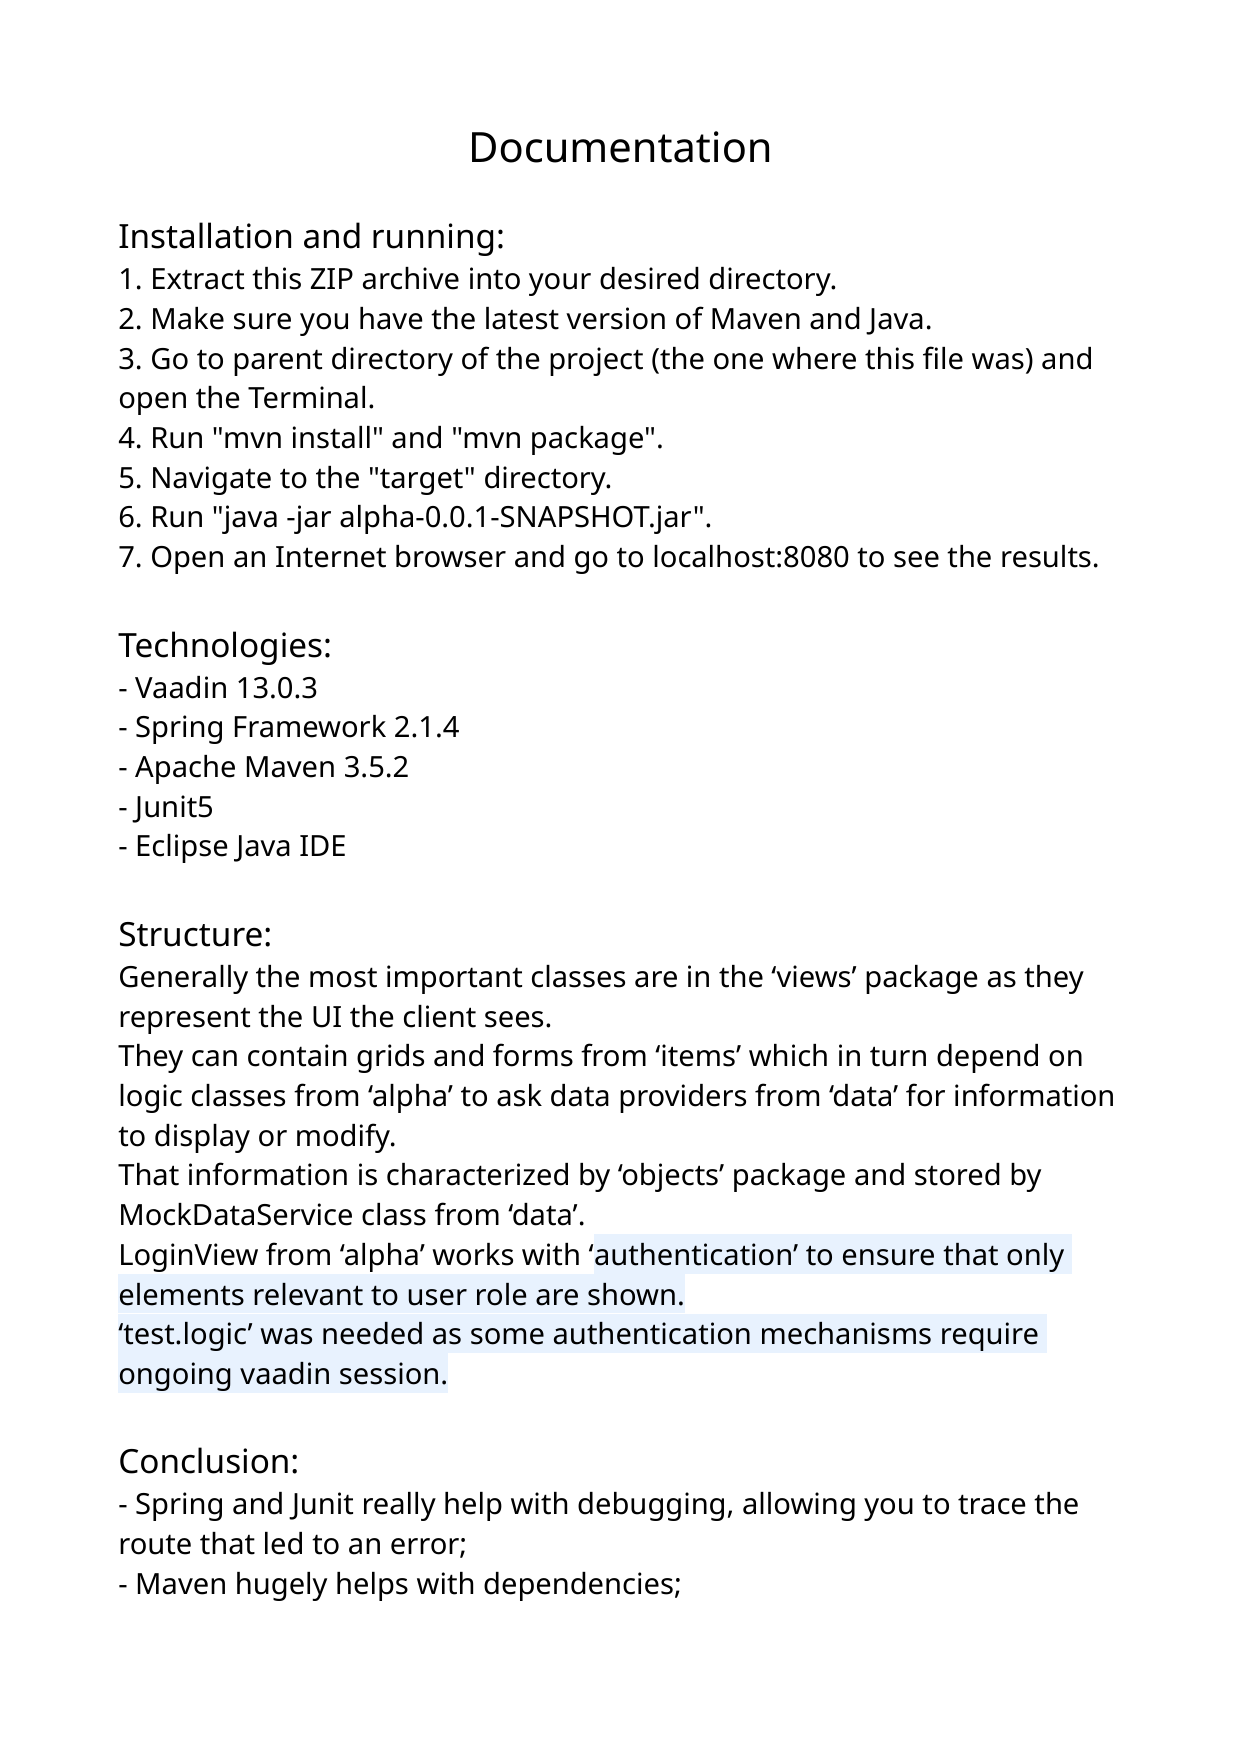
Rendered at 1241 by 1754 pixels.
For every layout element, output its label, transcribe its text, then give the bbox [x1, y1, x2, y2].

text Installation and running: [118, 213, 1122, 259]
text Structure: [118, 911, 1122, 956]
text - Apache Maven 3.5.2 [118, 746, 1122, 786]
text Generally the most important classes are in the ‘views’ package as they represent the UI the client sees. [118, 956, 1122, 1036]
text - Vaadin 13.0.3 [118, 667, 1122, 707]
text 2. Make sure you have the latest version of Maven and Java. [118, 298, 1122, 338]
text Technologies: [118, 622, 1122, 667]
text LoginView from ‘alpha’ works with ‘authentication’ to ensure that only elements relevant to user role are shown. [118, 1234, 1122, 1313]
text ‘test.logic’ was needed as some authentication mechanisms require ongoing vaadin session. [118, 1313, 1122, 1393]
text 7. Open an Internet browser and go to localhost:8080 to see the results. [118, 536, 1122, 576]
text - Maven hugely helps with dependencies; [118, 1563, 1122, 1603]
text - Spring Framework 2.1.4 [118, 707, 1122, 746]
text 6. Run "java -jar alpha-0.0.1-SNAPSHOT.jar". [118, 497, 1122, 536]
text - Eclipse Java IDE [118, 826, 1122, 865]
text 3. Go to parent directory of the project (the one where this file was) and open the Terminal. [118, 338, 1122, 417]
text - Spring and Junit really help with debugging, allowing you to trace the route that led to an error; [118, 1484, 1122, 1563]
text Documentation [118, 118, 1122, 175]
text They can contain grids and forms from ‘items’ which in turn depend on logic classes from ‘alpha’ to ask data providers from ‘data’ for information to display or modify. That information is characterized by ‘objects’ package and stored by MockDataService class from ‘data’. [118, 1036, 1122, 1234]
text - Junit5 [118, 786, 1122, 826]
text 4. Run "mvn install" and "mvn package". [118, 417, 1122, 457]
text Conclusion: [118, 1438, 1122, 1484]
text 1. Extract this ZIP archive into your desired directory. [118, 259, 1122, 298]
text 5. Navigate to the "target" directory. [118, 457, 1122, 497]
